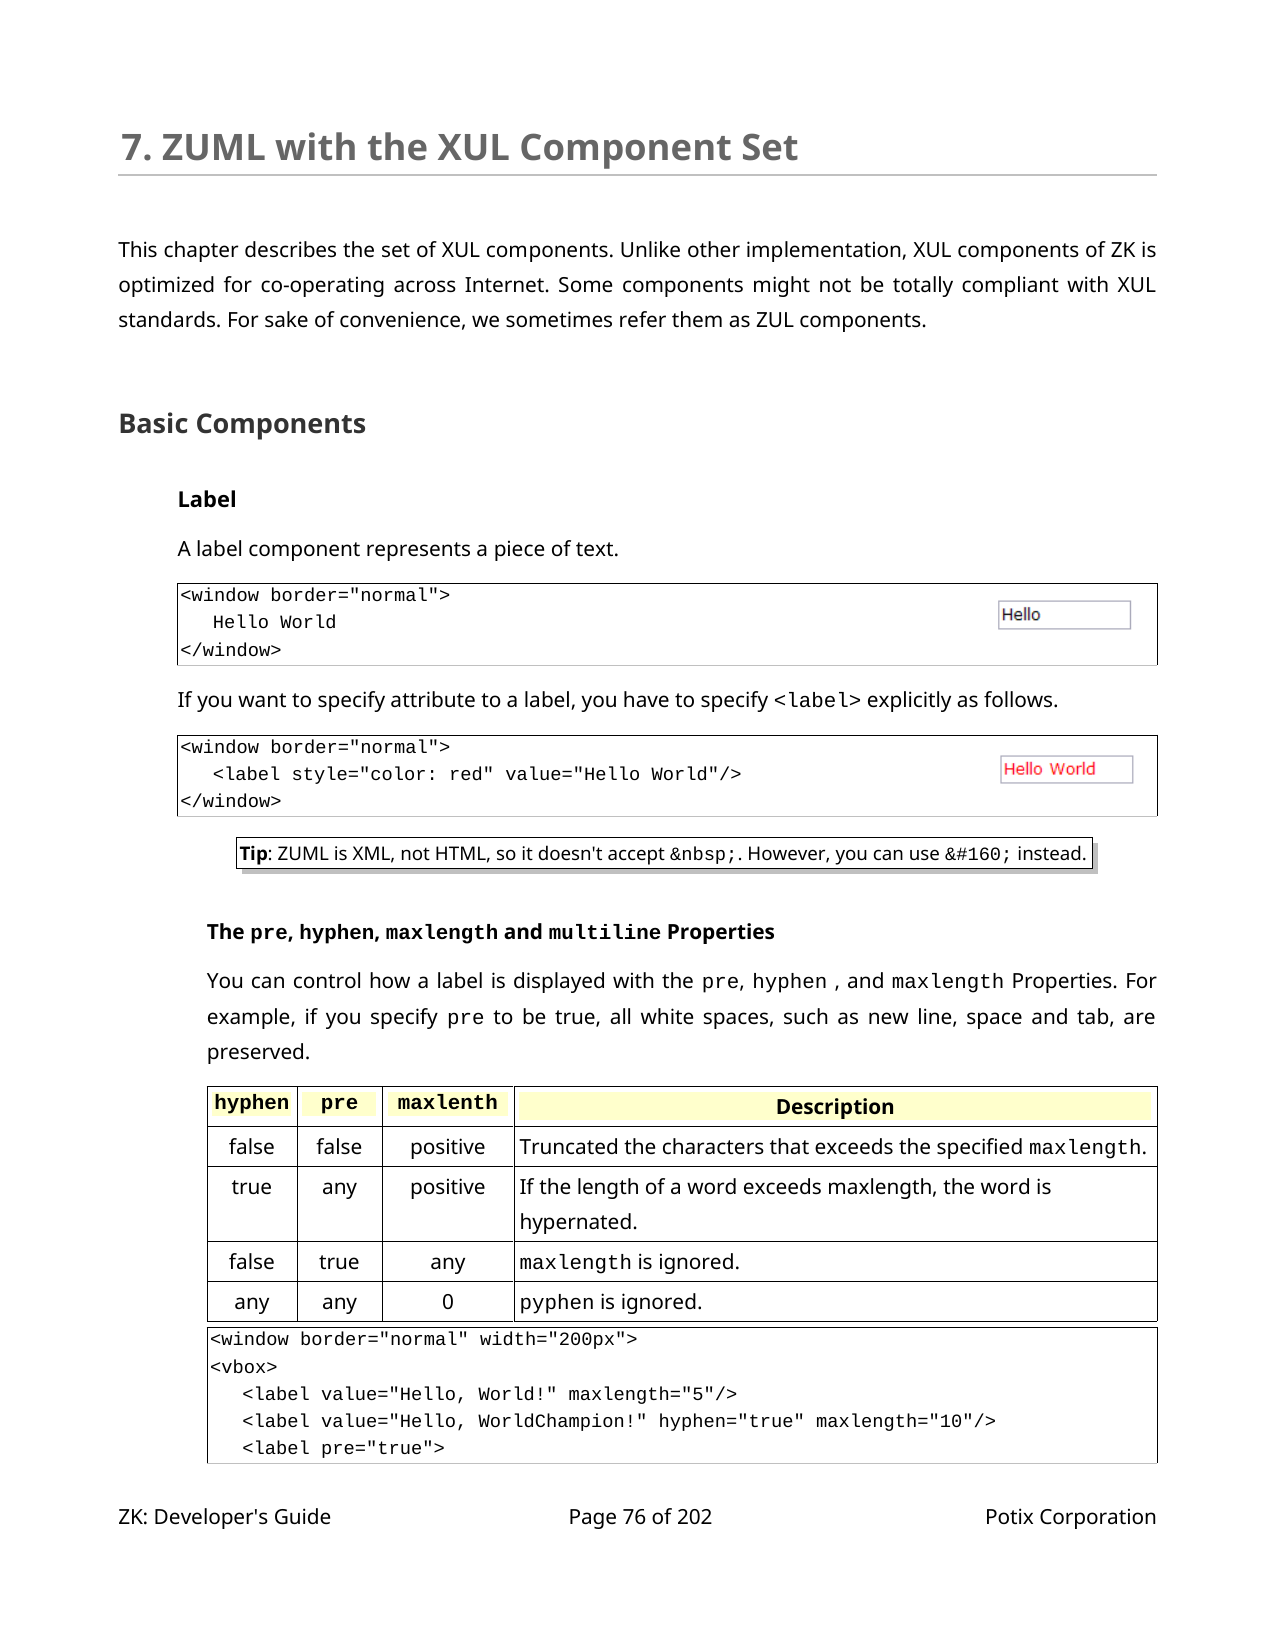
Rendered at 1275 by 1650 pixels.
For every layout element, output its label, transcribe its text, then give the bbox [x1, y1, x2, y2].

subtitle Label [177, 484, 1157, 514]
table_header hyphen [208, 1087, 297, 1126]
table_cell any [208, 1282, 297, 1321]
table_cell false [208, 1127, 297, 1166]
table_cell Truncated the characters that exceeds the specified maxlength. [515, 1127, 1157, 1166]
text Hello World [178, 610, 1157, 634]
table_cell any [383, 1242, 513, 1281]
text <window border="normal"> [178, 736, 1157, 759]
table_cell any [298, 1282, 382, 1321]
table_cell If the length of a word exceeds maxlength, the word is hypernated. [515, 1167, 1157, 1241]
table_cell true [208, 1167, 297, 1241]
table_cell 0 [383, 1282, 513, 1321]
text </window> [178, 637, 1157, 665]
table_cell positive [383, 1167, 513, 1241]
picture [997, 598, 1135, 631]
subtitle 7. ZUML with the XUL Component Set [118, 118, 1157, 174]
picture [998, 753, 1136, 785]
text <label value="Hello, WorldChampion!" hyphen="true" maxlength="10"/> [208, 1409, 1157, 1433]
text <window border="normal"> [178, 584, 1157, 607]
table_cell false [298, 1127, 382, 1166]
subtitle Basic Components [118, 404, 1157, 441]
text This chapter describes the set of XUL components. Unlike other implementation, XUL components of ZK is optimized for co-operating across Internet. Some components might not be totally compliant with XUL standards. For sake of convenience, we sometimes refer them as ZUL components. [118, 235, 1157, 333]
table_cell pyphen is ignored. [515, 1282, 1157, 1321]
table_cell false [208, 1242, 297, 1281]
text You can control how a label is displayed with the pre, hyphen , and maxlength Properties. For example, if you specify pre to be true, all white spaces, such as new line, space and tab, are preserved. [207, 966, 1157, 1066]
text A label component represents a piece of text. [177, 534, 1157, 562]
text <label value="Hello, World!" maxlength="5"/> [208, 1382, 1157, 1406]
text <label pre="true"> [208, 1436, 1157, 1463]
table_cell any [298, 1167, 382, 1241]
text <window border="normal" width="200px"> [208, 1328, 1157, 1352]
table_header pre [298, 1087, 382, 1126]
table_header maxlenth [383, 1087, 513, 1126]
table_cell positive [383, 1127, 513, 1166]
text <label style="color: red" value="Hello World"/> [178, 762, 1157, 786]
text Tip: ZUML is XML, not HTML, so it doesn't accept &nbsp;. However, you can use &#160; instead. [237, 838, 1092, 868]
text <vbox> [208, 1354, 1157, 1379]
subtitle The pre, hyphen, maxlength and multiline Properties [207, 917, 1157, 946]
table_cell maxlength is ignored. [515, 1242, 1157, 1281]
text </window> [178, 789, 1157, 816]
table_cell true [298, 1242, 382, 1281]
text If you want to specify attribute to a label, you have to specify <label> explicitly as follows. [177, 685, 1157, 714]
table_header Description [515, 1087, 1157, 1126]
